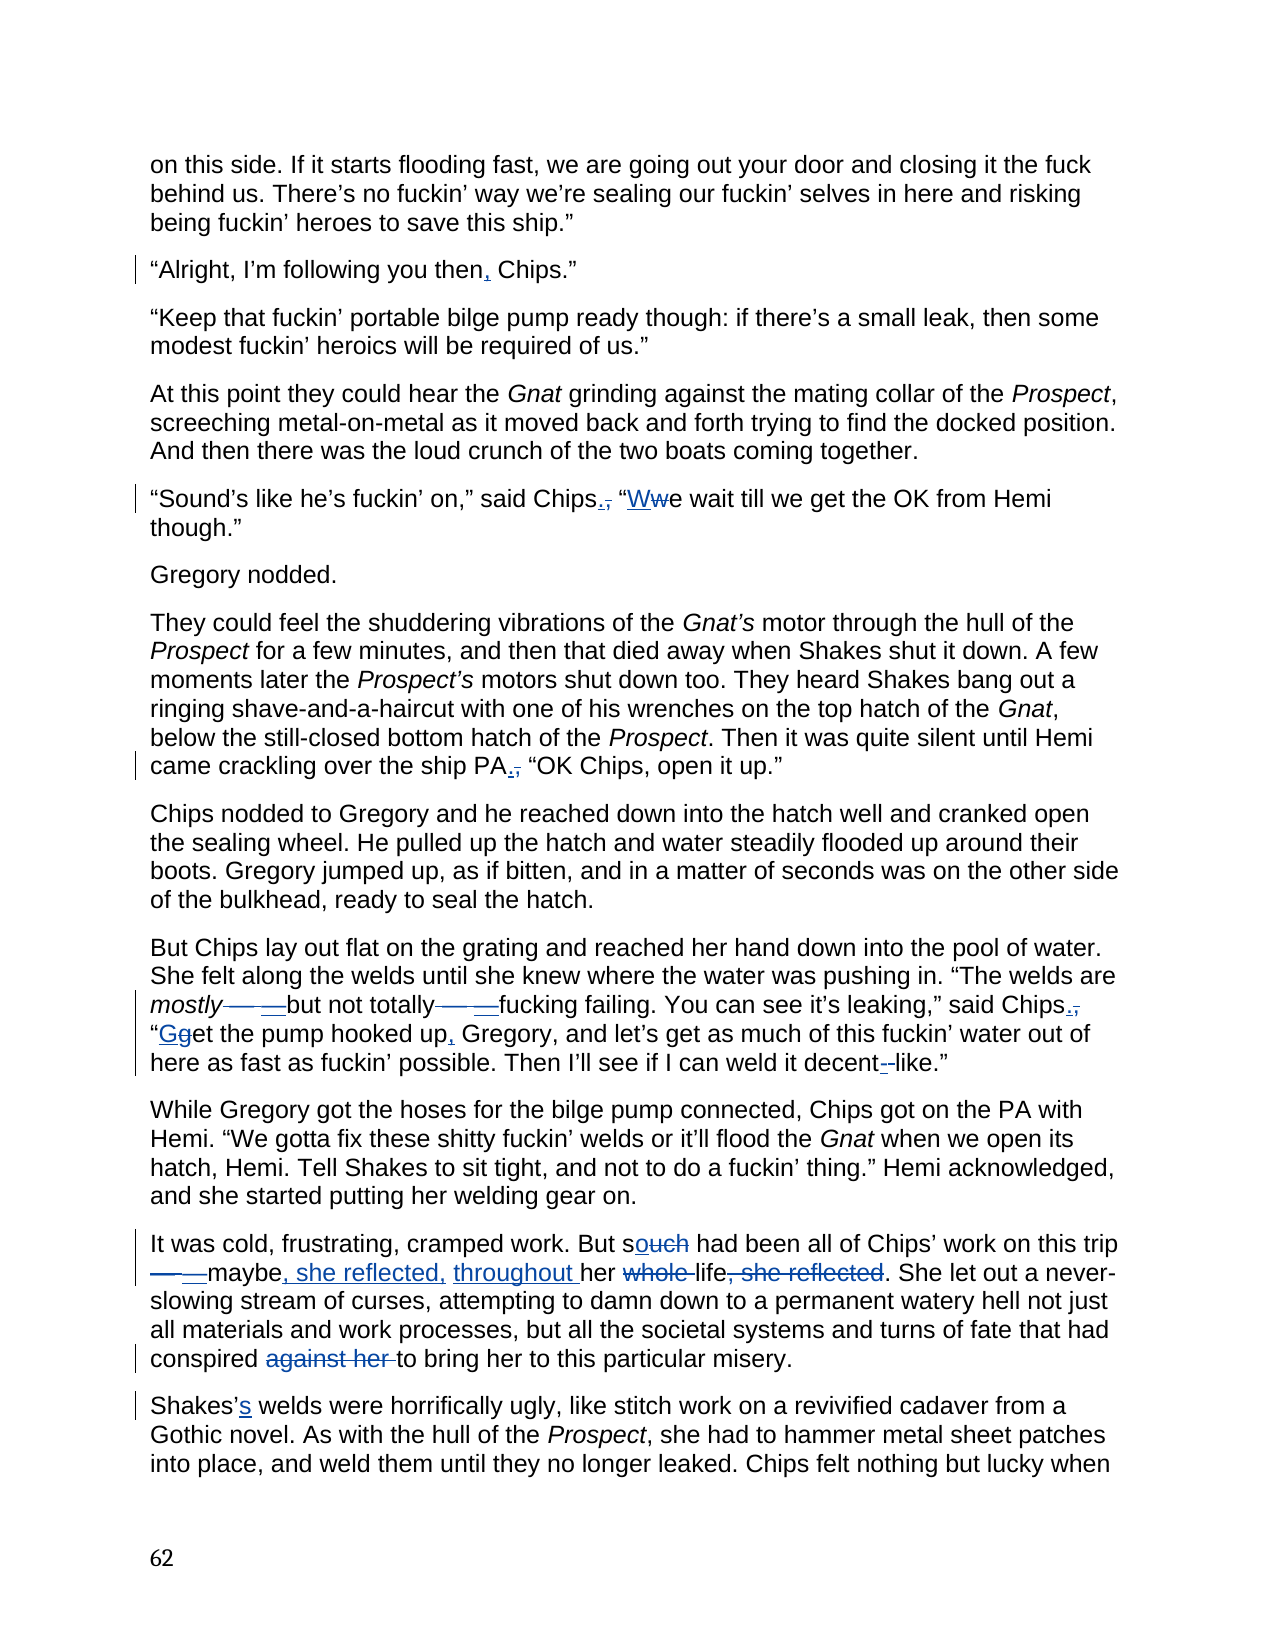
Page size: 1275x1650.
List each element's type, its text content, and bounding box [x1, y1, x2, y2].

text But Chips lay out flat on the grating and reached her hand down into the pool of water. She felt along the welds until she knew where the water was pushing in. “The welds are mostly—but not totally—fucking failing. You can see it’s leaking,” said Chips. “Get the pump hooked up, Gregory, and let’s get as much of this fuckin’ water out of here as fast as fuckin’ possible. Then I’ll see if I can weld it decent-like.” [150, 932, 1125, 1076]
text “Sound’s like he’s fuckin’ on,” said Chips. “We wait till we get the OK from Hemi though.” [150, 484, 1125, 541]
text Shakes’s welds were horrifically ugly, like stitch work on a revivified cadaver from a Gothic novel. As with the hull of the Prospect, she had to hammer metal sheet patches into place, and weld them until they no longer leaked. Chips felt nothing but lucky when [150, 1391, 1125, 1477]
text It was cold, frustrating, cramped work. But so had been all of Chips’ work on this trip—maybe, she reflected, throughout her life. She let out a never-slowing stream of curses, attempting to damn down to a permanent watery hell not just all materials and work processes, but all the societal systems and turns of fate that had conspired to bring her to this particular misery. [150, 1229, 1125, 1372]
text Gregory nodded. [150, 560, 1125, 589]
text At this point they could hear the Gnat grinding against the mating collar of the Prospect, screeching metal-on-metal as it moved back and forth trying to find the docked position. And then there was the loud crunch of the two boats coming together. [150, 379, 1125, 465]
text Chips nodded to Gregory and he reached down into the hatch well and cranked open the sealing wheel. He pulled up the hatch and water steadily flooded up around their boots. Gregory jumped up, as if bitten, and in a matter of seconds was on the other side of the bulkhead, ready to seal the hatch. [150, 799, 1125, 914]
text on this side. If it starts flooding fast, we are going out your door and closing it the fuck behind us. There’s no fuckin’ way we’re sealing our fuckin’ selves in here and risking being fuckin’ heroes to save this ship.” [150, 150, 1125, 236]
text “Alright, I’m following you then, Chips.” [150, 255, 1125, 284]
text “Keep that fuckin’ portable bilge pump ready though: if there’s a small leak, then some modest fuckin’ heroics will be required of us.” [150, 302, 1125, 360]
text They could feel the shuddering vibrations of the Gnat’s motor through the hull of the Prospect for a few minutes, and then that died away when Shakes shut it down. A few moments later the Prospect’s motors shut down too. They heard Shakes bang out a ringing shave-and-a-haircut with one of his wrenches on the top hatch of the Gnat, below the still-closed bottom hatch of the Prospect. Then it was quite silent until Hemi came crackling over the ship PA. “OK Chips, open it up.” [150, 607, 1125, 780]
text While Gregory got the hoses for the bilge pump connected, Chips got on the PA with Hemi. “We gotta fix these shitty fuckin’ welds or it’ll flood the Gnat when we open its hatch, Hemi. Tell Shakes to sit tight, and not to do a fuckin’ thing.” Hemi acknowledged, and she started putting her welding gear on. [150, 1095, 1125, 1210]
